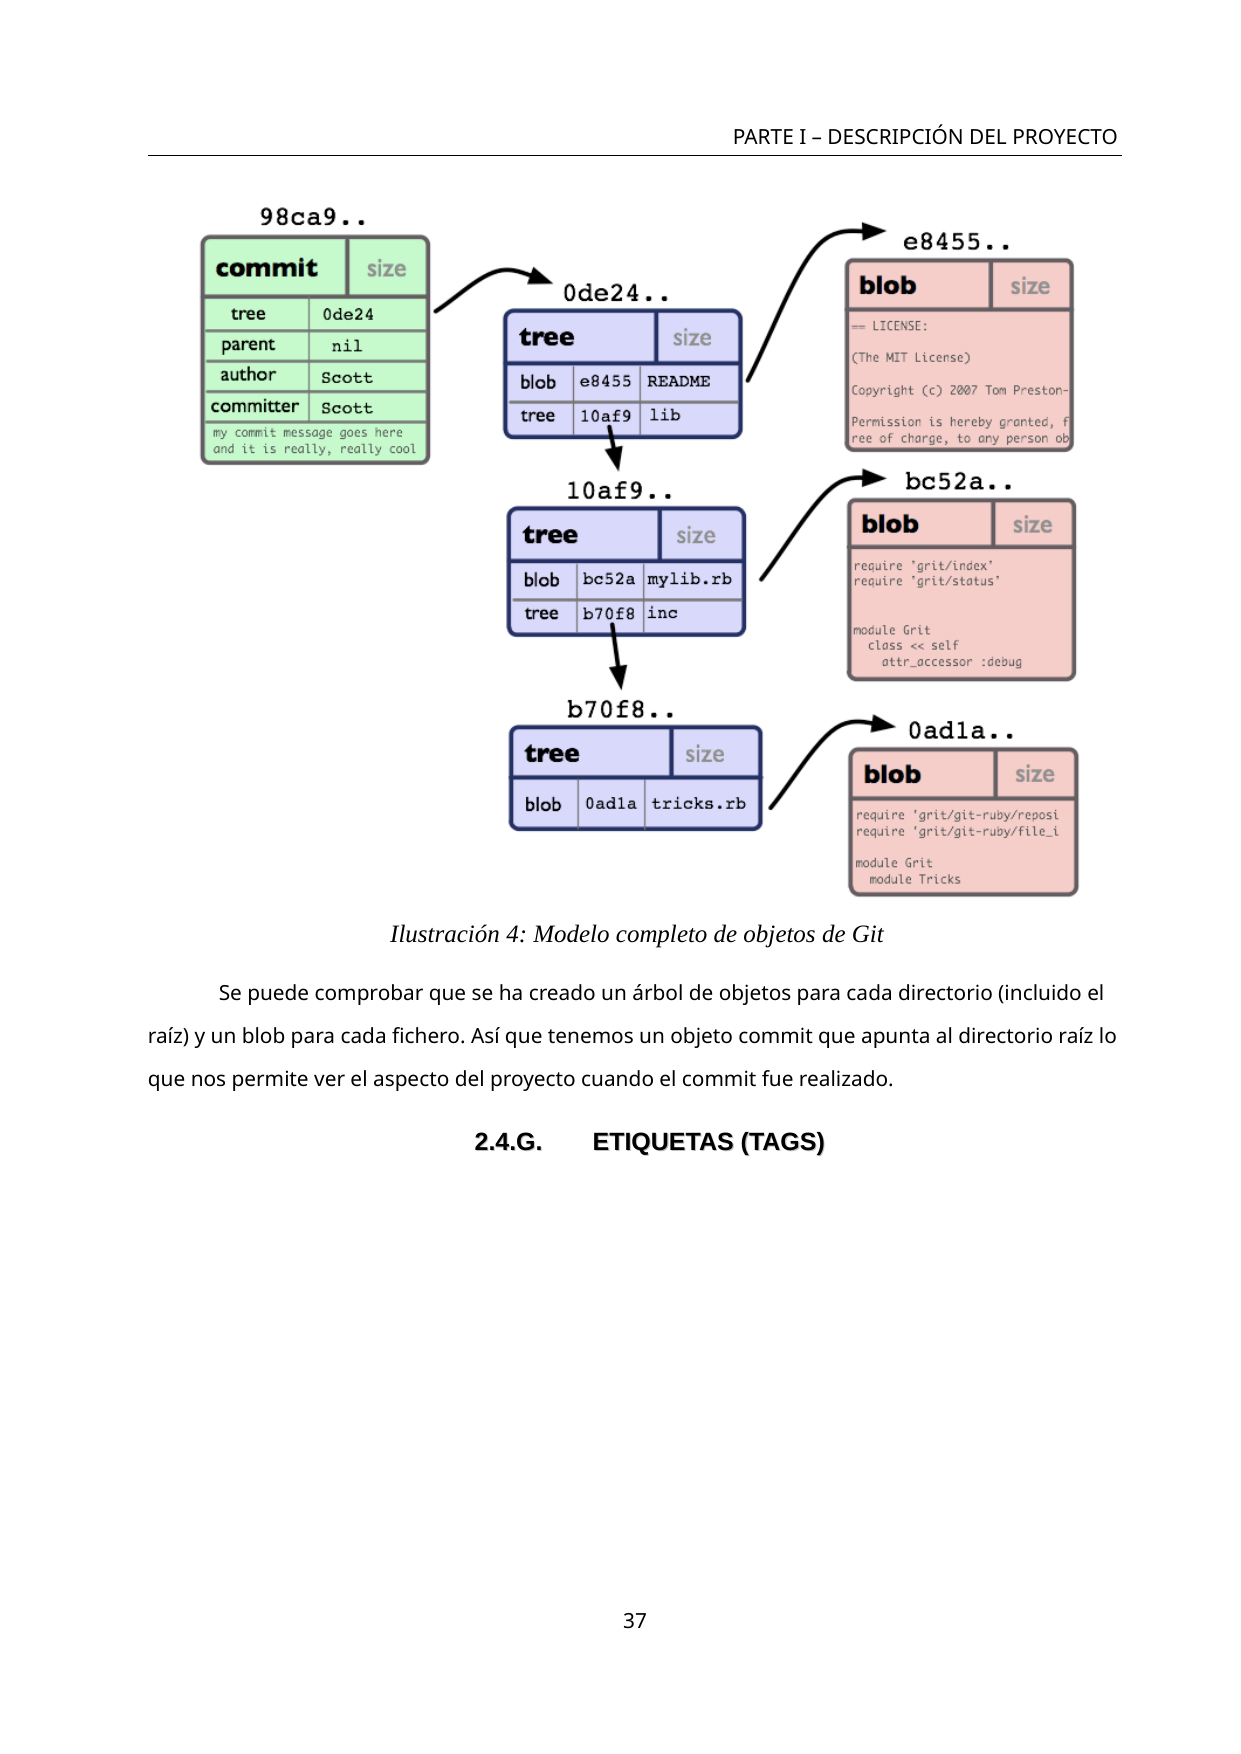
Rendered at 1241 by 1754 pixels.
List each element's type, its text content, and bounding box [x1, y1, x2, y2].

text Ilustración 4: Modelo completo de objetos de Git [195, 920, 1081, 948]
subtitle Etiquetas (tags) [177, 1127, 1122, 1156]
text Se puede comprobar que se ha creado un árbol de objetos para cada directorio (incluido el raíz) y un blob para cada fichero. Así que tenemos un objeto commit que apunta al directorio raíz lo que nos permite ver el aspecto del proyecto cuando el commit fue realizado. [148, 978, 1122, 1092]
picture [195, 197, 1082, 920]
